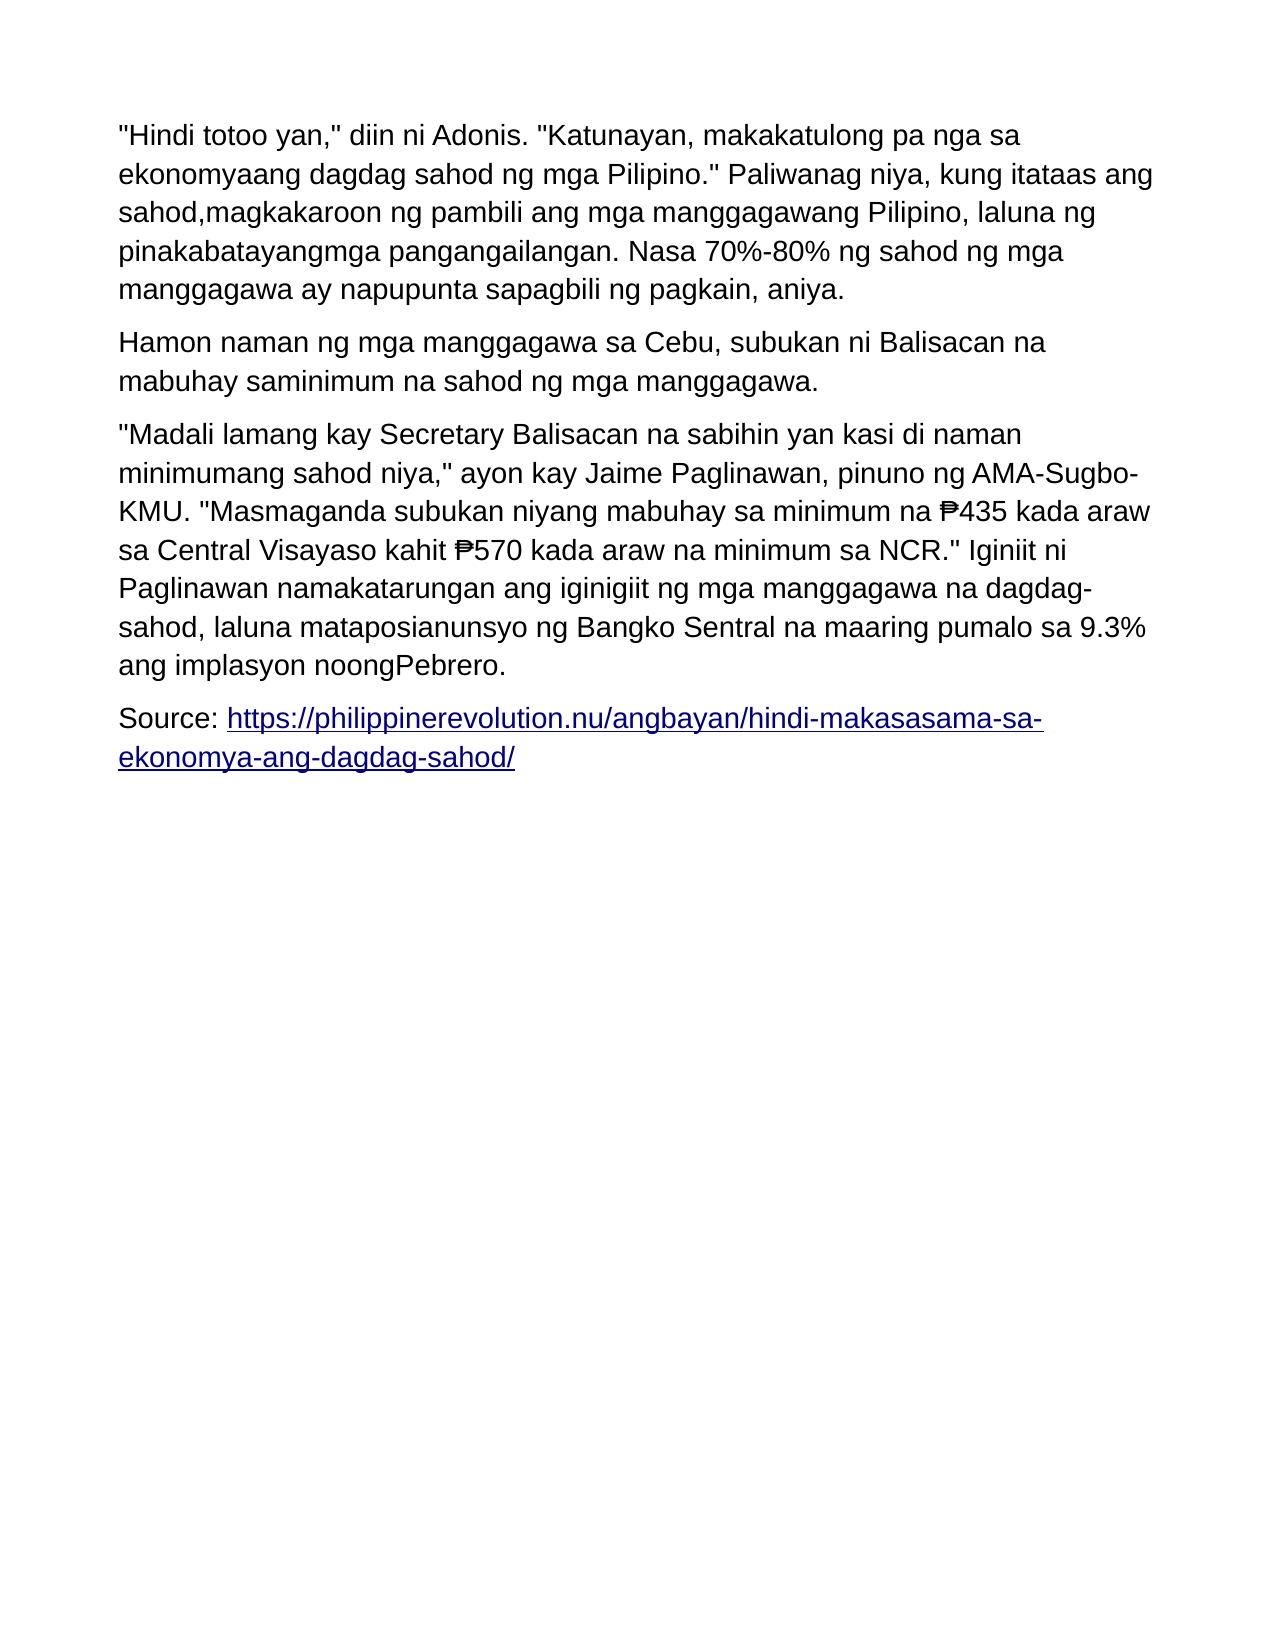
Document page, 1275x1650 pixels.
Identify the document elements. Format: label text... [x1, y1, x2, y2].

text Source: https://philippinerevolution.nu/angbayan/hindi-makasasama-sa-ekonomya-ang-dagdag-sahod/ [118, 701, 1157, 773]
text "Madali lamang kay Secretary Balisacan na sabihin yan kasi di naman minimumang sahod niya," ayon kay Jaime Paglinawan, pinuno ng AMA-Sugbo-KMU. "Masmaganda subukan niyang mabuhay sa minimum na ₱435 kada araw sa Central Visayaso kahit ₱570 kada araw na minimum sa NCR." Iginiit ni Paglinawan namakatarungan ang iginigiit ng mga manggagawa na dagdag-sahod, laluna mataposianunsyo ng Bangko Sentral na maaring pumalo sa 9.3% ang implasyon noongPebrero. [118, 417, 1157, 682]
text "Hindi totoo yan," diin ni Adonis. "Katunayan, makakatulong pa nga sa ekonomyaang dagdag sahod ng mga Pilipino." Paliwanag niya, kung itataas ang sahod,magkakaroon ng pambili ang mga manggagawang Pilipino, laluna ng pinakabatayangmga pangangailangan. Nasa 70%-80% ng sahod ng mga manggagawa ay napupunta sapagbili ng pagkain, aniya. [118, 118, 1157, 306]
text Hamon naman ng mga manggagawa sa Cebu, subukan ni Balisacan na mabuhay saminimum na sahod ng mga manggagawa. [118, 325, 1157, 397]
